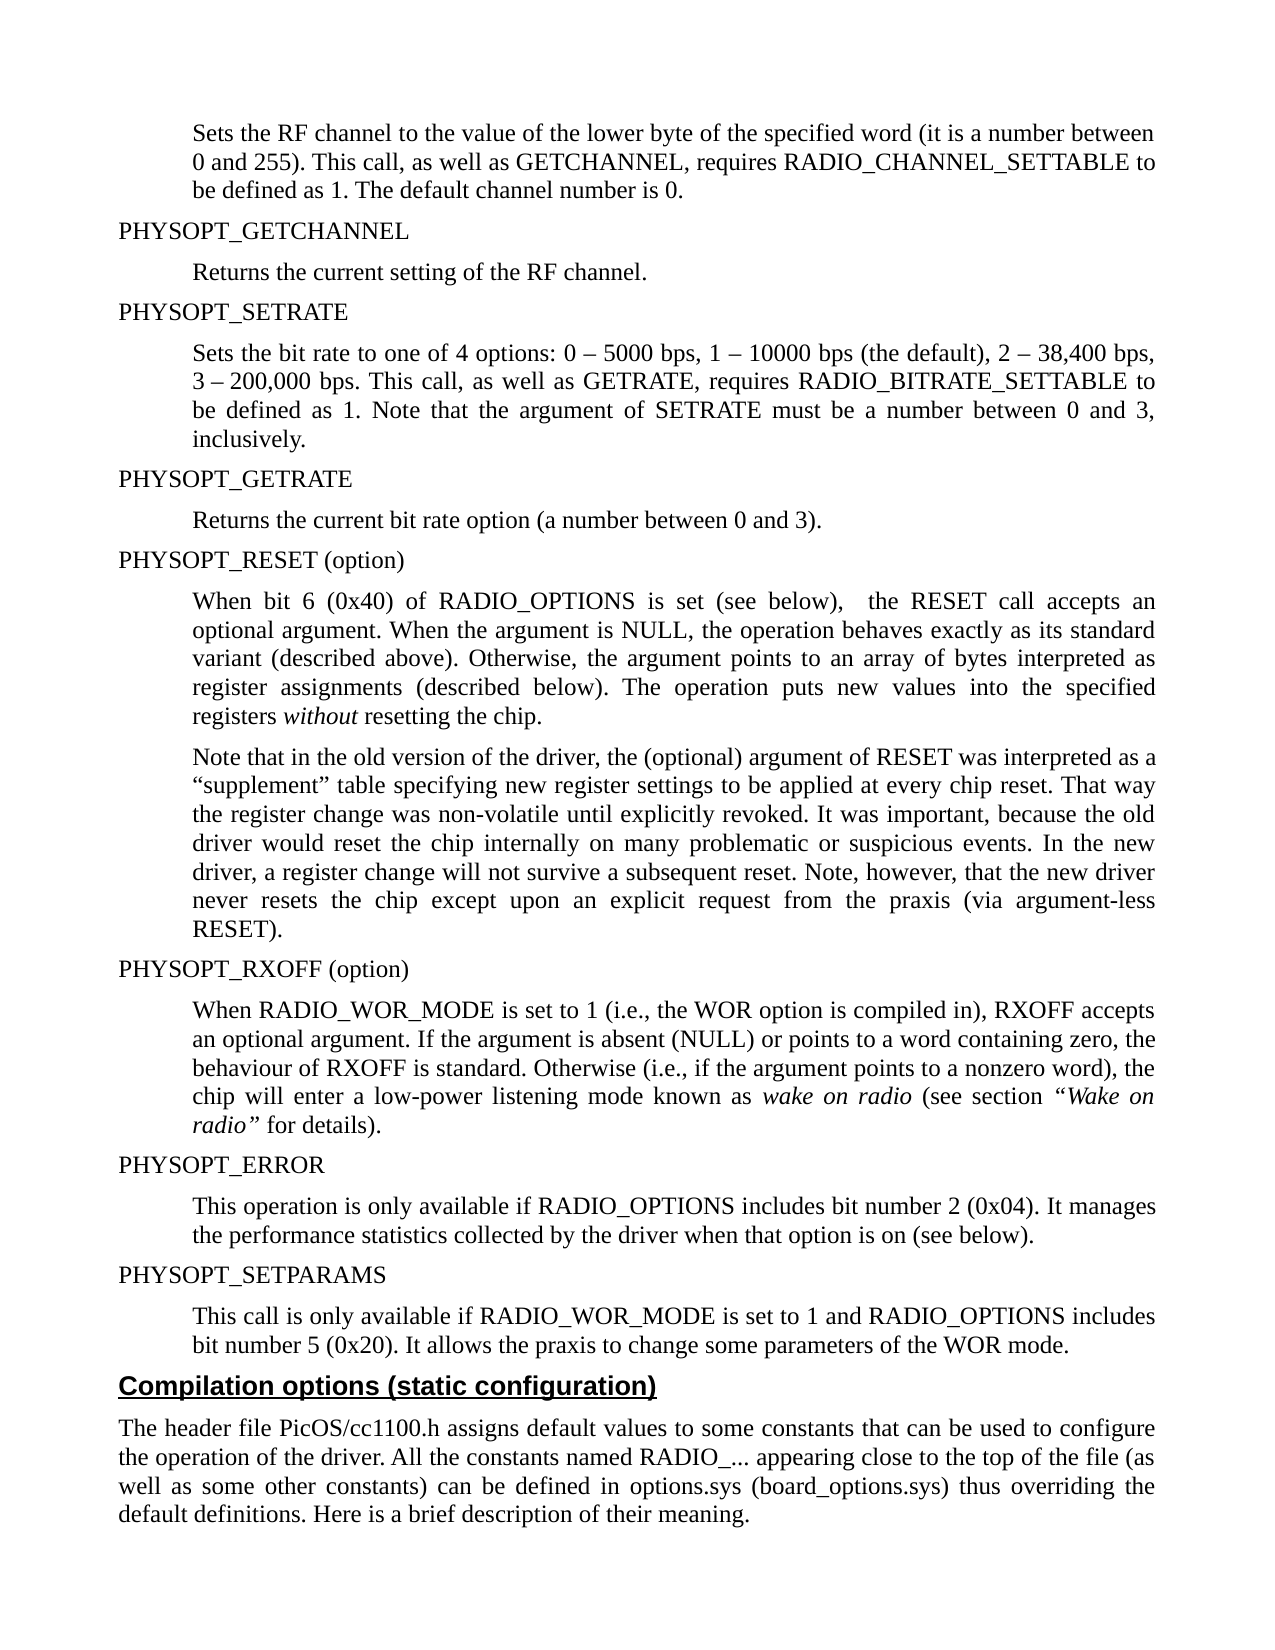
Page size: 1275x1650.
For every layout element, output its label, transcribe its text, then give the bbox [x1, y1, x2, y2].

text PHYSOPT_RESET (option) [118, 546, 1157, 574]
text PHYSOPT_RXOFF (option) [118, 954, 1157, 983]
text PHYSOPT_SETPARAMS [118, 1260, 1157, 1289]
text This operation is only available if RADIO_OPTIONS includes bit number 2 (0x04). It manages the performance statistics collected by the driver when that option is on (see below). [192, 1191, 1157, 1249]
text Returns the current bit rate option (a number between 0 and 3). [192, 505, 1157, 534]
subtitle Compilation options (static configuration) [118, 1370, 1157, 1401]
text The header file PicOS/cc1100.h assigns default values to some constants that can be used to configure the operation of the driver. All the constants named RADIO_... appearing close to the top of the file (as well as some other constants) can be defined in options.sys (board_options.sys) thus overriding the default definitions. Here is a brief description of their meaning. [118, 1413, 1157, 1528]
text When bit 6 (0x40) of RADIO_OPTIONS is set (see below), the RESET call accepts an optional argument. When the argument is NULL, the operation behaves exactly as its standard variant (described above). Otherwise, the argument points to an array of bytes interpreted as register assignments (described below). The operation puts new values into the specified registers without resetting the chip. [192, 586, 1157, 730]
text This call is only available if RADIO_WOR_MODE is set to 1 and RADIO_OPTIONS includes bit number 5 (0x20). It allows the praxis to change some parameters of the WOR mode. [192, 1301, 1157, 1358]
text PHYSOPT_ERROR [118, 1151, 1157, 1179]
text PHYSOPT_SETRATE [118, 297, 1157, 326]
text Returns the current setting of the RF channel. [192, 257, 1157, 285]
text Sets the bit rate to one of 4 options: 0 – 5000 bps, 1 – 10000 bps (the default), 2 – 38,400 bps, 3 – 200,000 bps. This call, as well as GETRATE, requires RADIO_BITRATE_SETTABLE to be defined as 1. Note that the argument of SETRATE must be a number between 0 and 3, inclusively. [192, 338, 1157, 453]
text PHYSOPT_GETCHANNEL [118, 216, 1157, 245]
text Note that in the old version of the driver, the (optional) argument of RESET was interpreted as a “supplement” table specifying new register settings to be applied at every chip reset. That way the register change was non-volatile until explicitly revoked. It was important, because the old driver would reset the chip internally on many problematic or suspicious events. In the new driver, a register change will not survive a subsequent reset. Note, however, that the new driver never resets the chip except upon an explicit request from the praxis (via argument-less RESET). [192, 742, 1157, 943]
text When RADIO_WOR_MODE is set to 1 (i.e., the WOR option is compiled in), RXOFF accepts an optional argument. If the argument is absent (NULL) or points to a word containing zero, the behaviour of RXOFF is standard. Otherwise (i.e., if the argument points to a nonzero word), the chip will enter a low-power listening mode known as wake on radio (see section “Wake on radio” for details). [192, 995, 1157, 1139]
text PHYSOPT_GETRATE [118, 464, 1157, 493]
text Sets the RF channel to the value of the lower byte of the specified word (it is a number between 0 and 255). This call, as well as GETCHANNEL, requires RADIO_CHANNEL_SETTABLE to be defined as 1. The default channel number is 0. [192, 118, 1157, 204]
